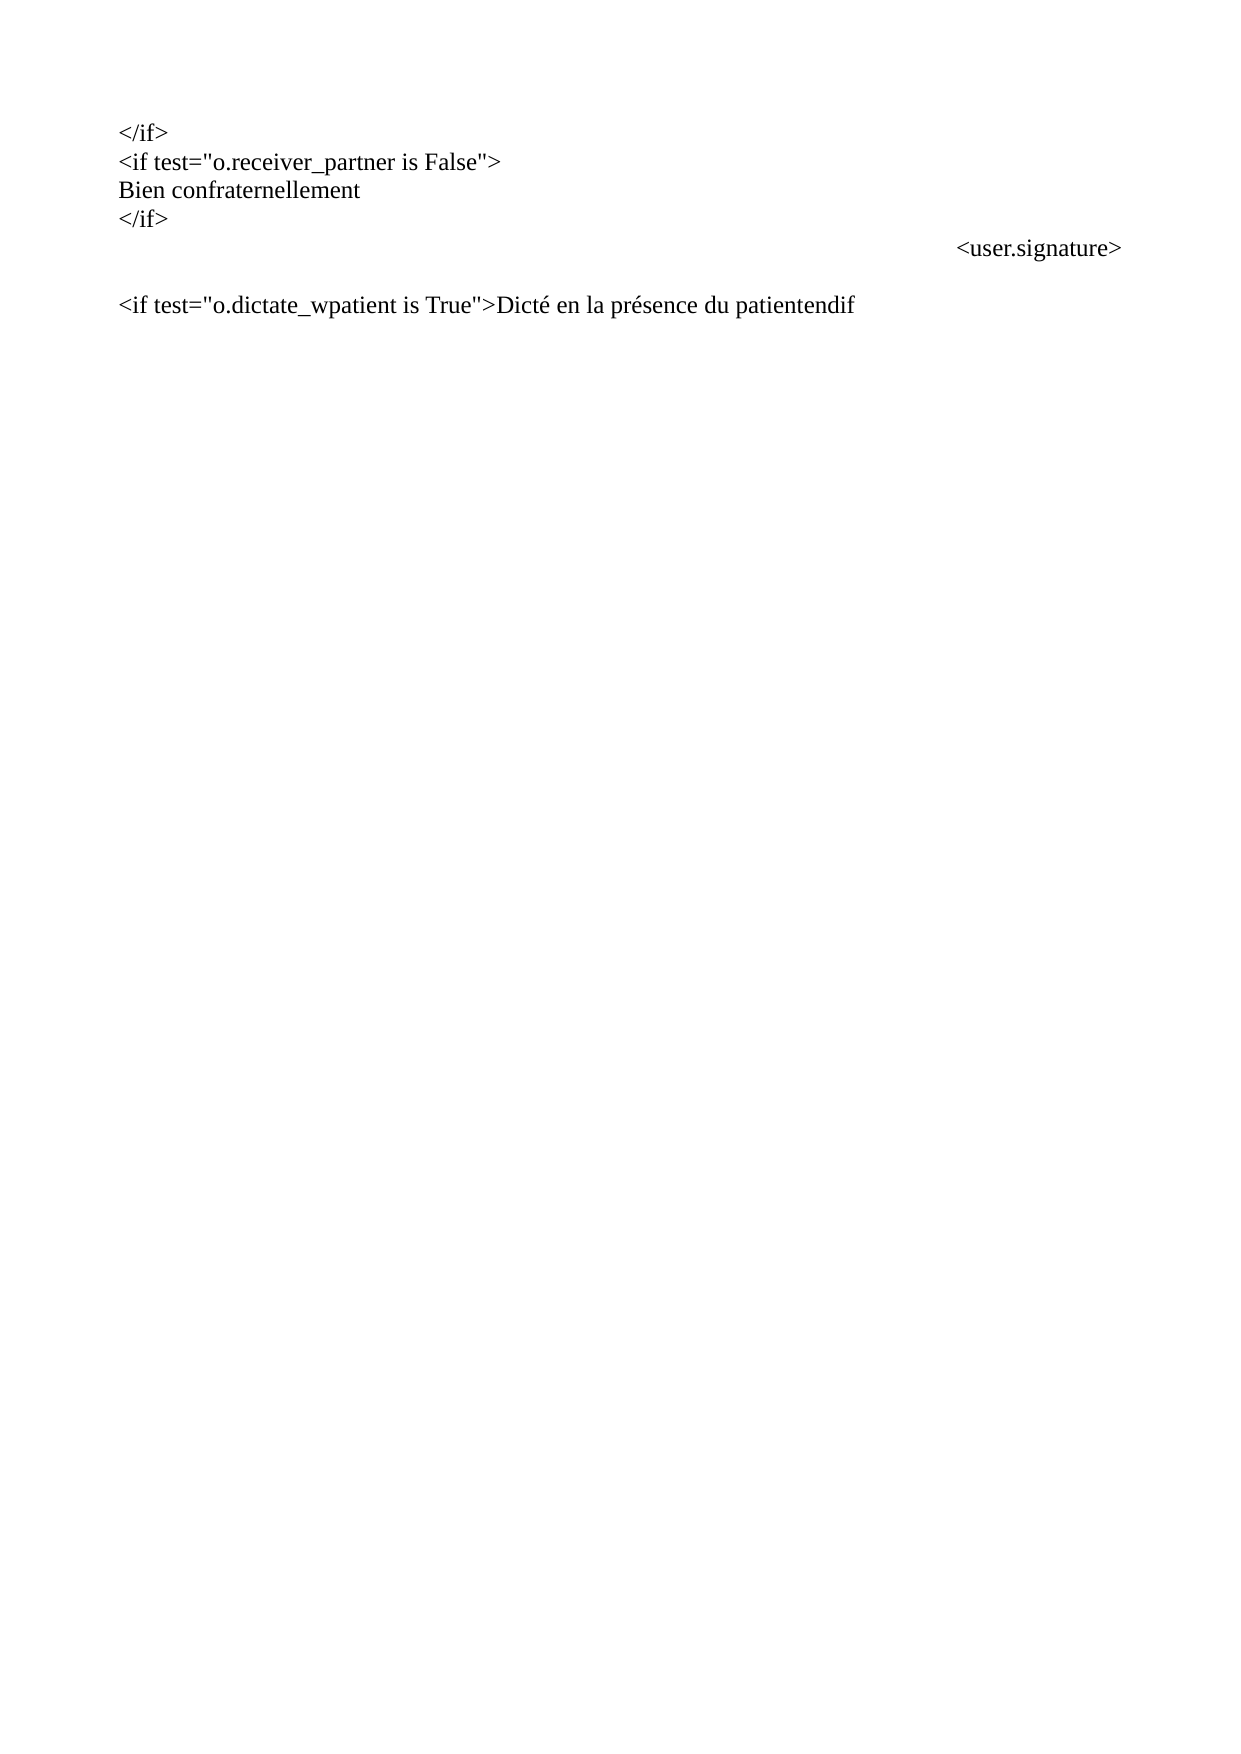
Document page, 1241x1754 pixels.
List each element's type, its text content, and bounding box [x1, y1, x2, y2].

text <if test="o.receiver_partner is False"> [118, 147, 1122, 176]
text <user.signature> [118, 233, 1122, 262]
text Bien confraternellement [118, 176, 1122, 204]
text </if> [118, 204, 1122, 233]
text </if> [118, 118, 1122, 147]
text <if test="o.dictate_wpatient is True">Dicté en la présence du patientendif [118, 291, 1122, 319]
